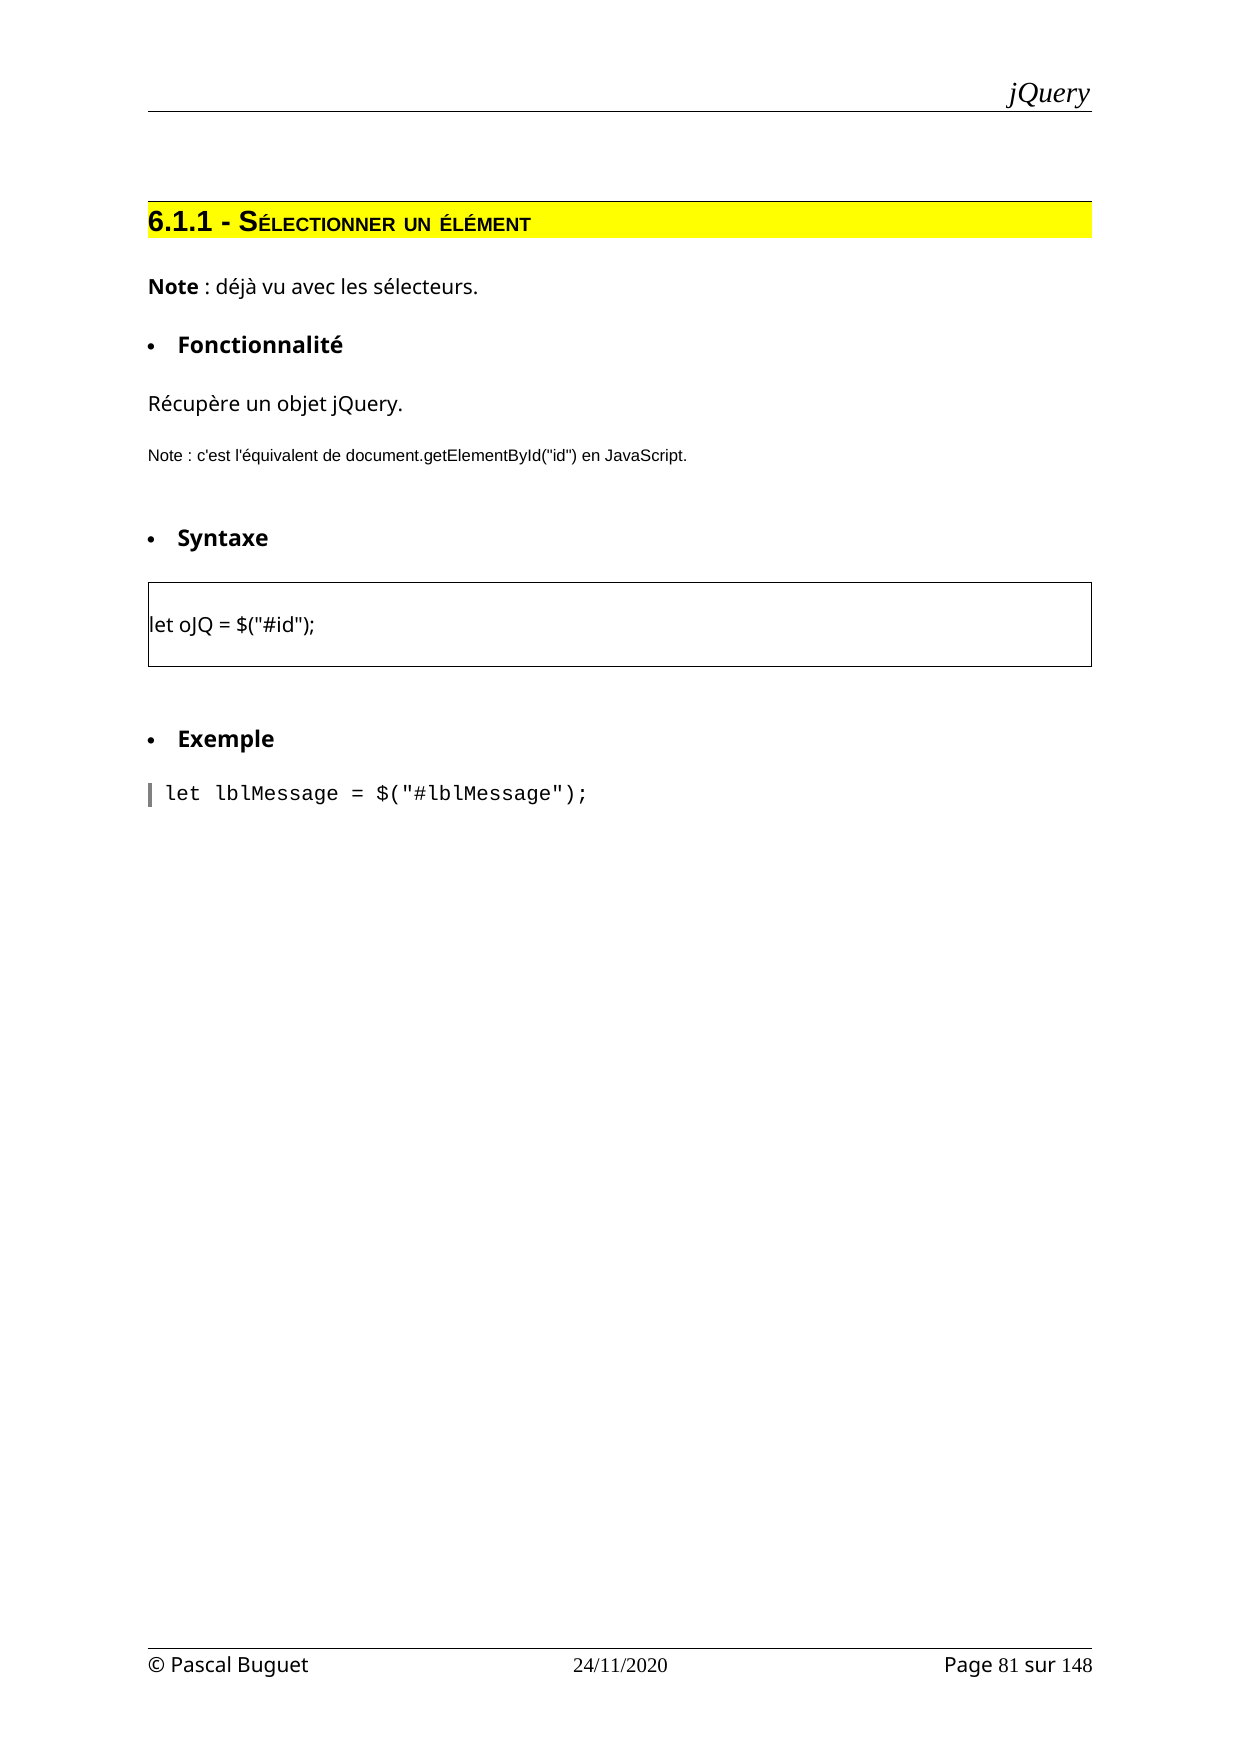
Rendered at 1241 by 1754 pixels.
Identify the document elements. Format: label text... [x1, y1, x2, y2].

subtitle - Sélectionner un élément [148, 202, 1092, 238]
text Récupère un objet jQuery. [148, 389, 1092, 417]
text let oJQ = $("#id"); [149, 583, 1091, 666]
list Exemple [148, 723, 1092, 755]
text let lblMessage = $("#lblMessage"); [152, 783, 1092, 807]
text Note : déjà vu avec les sélecteurs. [148, 272, 1092, 301]
list Fonctionnalité [148, 329, 1092, 361]
list Syntaxe [148, 522, 1092, 553]
text Note : c'est l'équivalent de document.getElementById("id") en JavaScript. [148, 446, 1092, 465]
